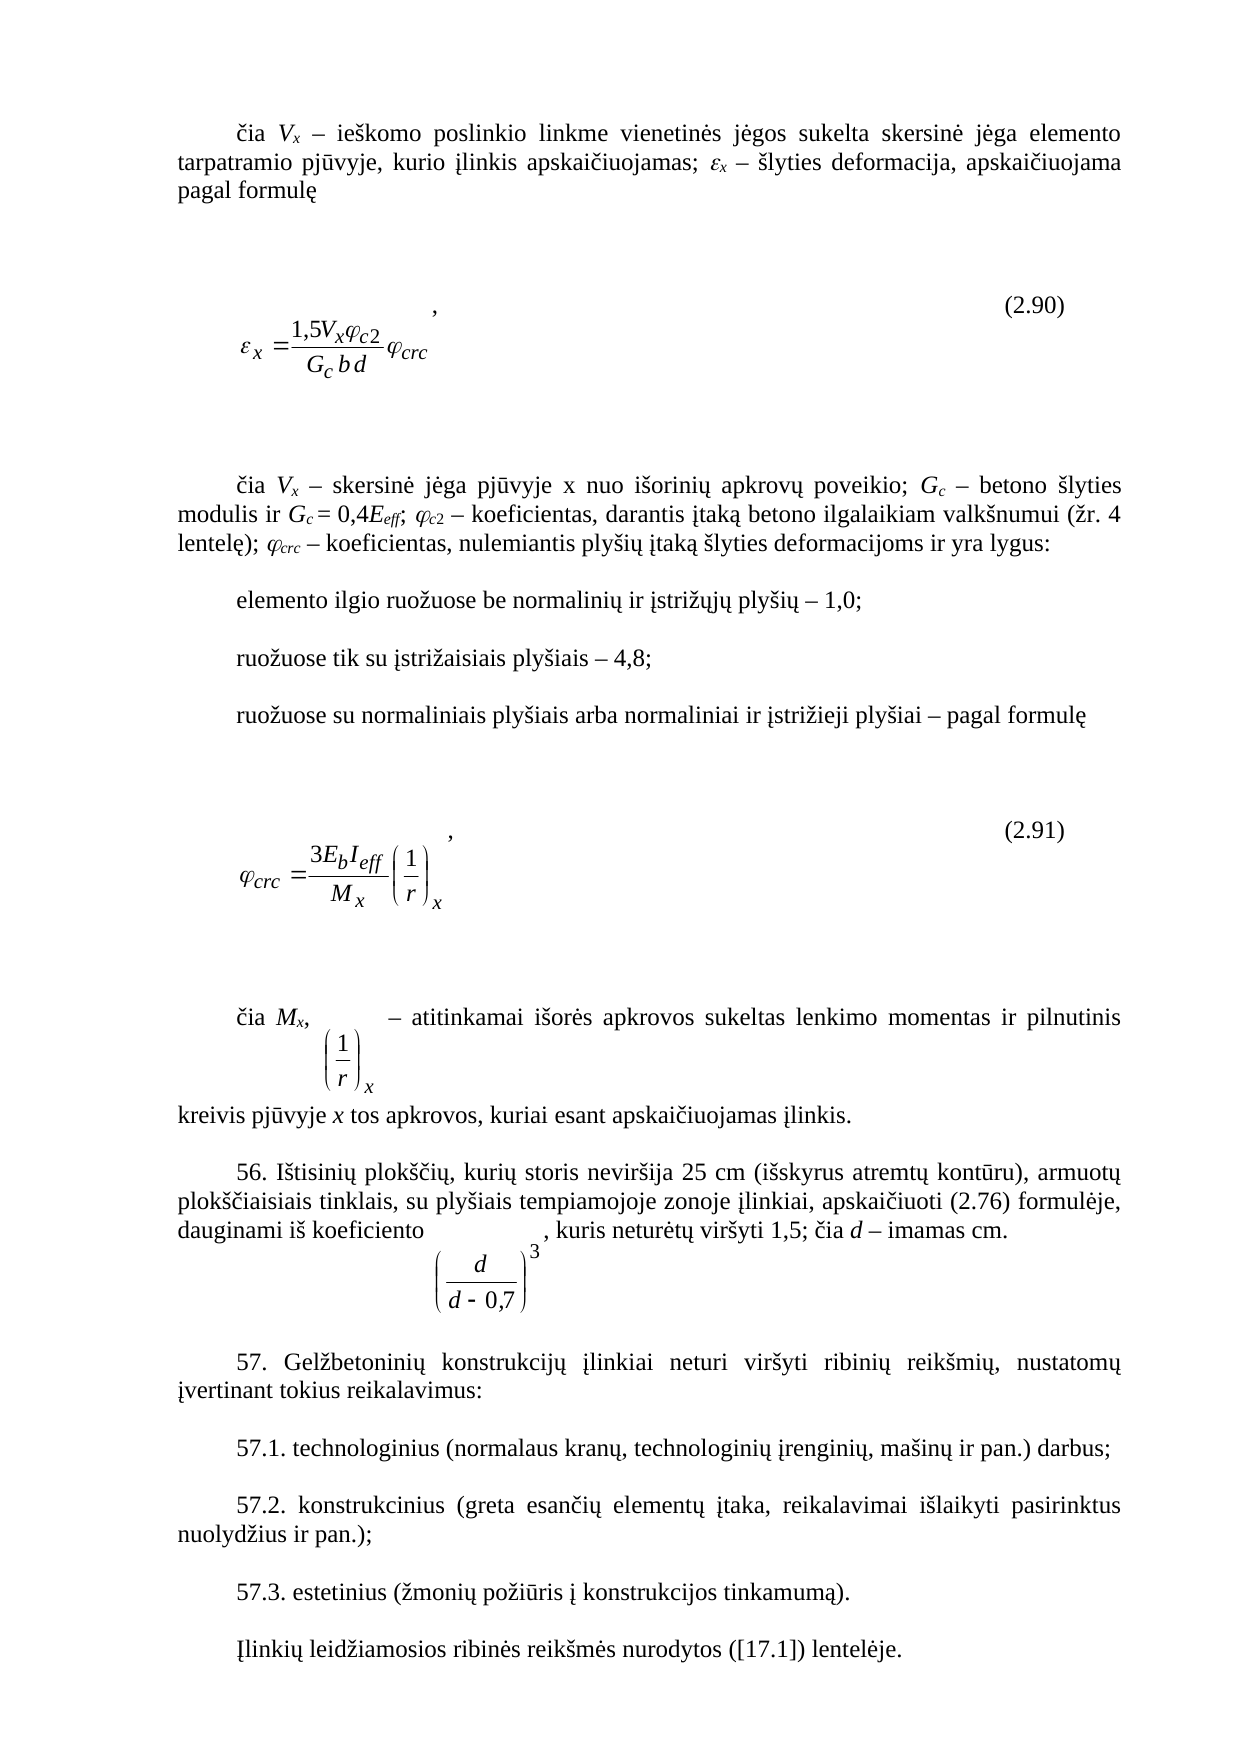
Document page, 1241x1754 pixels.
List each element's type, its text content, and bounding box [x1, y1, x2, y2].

text 57.2. konstrukcinius (greta esančių elementų įtaka, reikalavimai išlaikyti pasirinktus nuolydžius ir pan.); [177, 1491, 1122, 1548]
text elemento ilgio ruožuose be normalinių ir įstrižųjų plyšių – 1,0; [177, 586, 1122, 614]
text 57.3. estetinius (žmonių požiūris į konstrukcijos tinkamumą). [177, 1577, 1122, 1606]
text ruožuose tik su įstrižaisiais plyšiais – 4,8; [177, 643, 1122, 672]
text ruožuose su normaliniais plyšiais arba normaliniai ir įstrižieji plyšiai – pagal formulę [177, 701, 1122, 729]
text 57.1. technologinius (normalaus kranų, technologinių įrenginių, mašinų ir pan.) darbus; [177, 1433, 1122, 1462]
text , (2.90) [177, 291, 1122, 384]
text , (2.91) [177, 816, 1122, 915]
text 57. Gelžbetoninių konstrukcijų įlinkiai neturi viršyti ribinių reikšmių, nustatomų įvertinant tokius reikalavimus: [177, 1347, 1122, 1404]
text 56. Ištisinių plokščių, kurių storis neviršija 25 cm (išskyrus atremtų kontūru), armuotų plokščiaisiais tinklais, su plyšiais tempiamojoje zonoje įlinkiai, apskaičiuoti (2.76) formulėje, dauginami iš koeficiento , kuris neturėtų viršyti 1,5; čia d – imamas cm. [177, 1157, 1122, 1318]
text čia Vx – ieškomo poslinkio linkme vienetinės jėgos sukelta skersinė jėga elemento tarpatramio pjūvyje, kurio įlinkis apskaičiuojamas; x – šlyties deformacija, apskaičiuojama pagal formulę [177, 118, 1122, 204]
text Įlinkių leidžiamosios ribinės reikšmės nurodytos ([17.1]) lentelėje. [177, 1634, 1122, 1663]
text čia Vx – skersinė jėga pjūvyje x nuo išorinių apkrovų poveikio; Gc – betono šlyties modulis ir Gc = 0,4Eeff; c2 – koeficientas, darantis įtaką betono ilgalaikiam valkšnumui (žr. 4 lentelę); crc – koeficientas, nulemiantis plyšių įtaką šlyties deformacijoms ir yra lygus: [177, 471, 1122, 557]
text čia Mx, – atitinkamai išorės apkrovos sukeltas lenkimo momentas ir pilnutinis kreivis pjūvyje x tos apkrovos, kuriai esant apskaičiuojamas įlinkis. [177, 1002, 1122, 1129]
